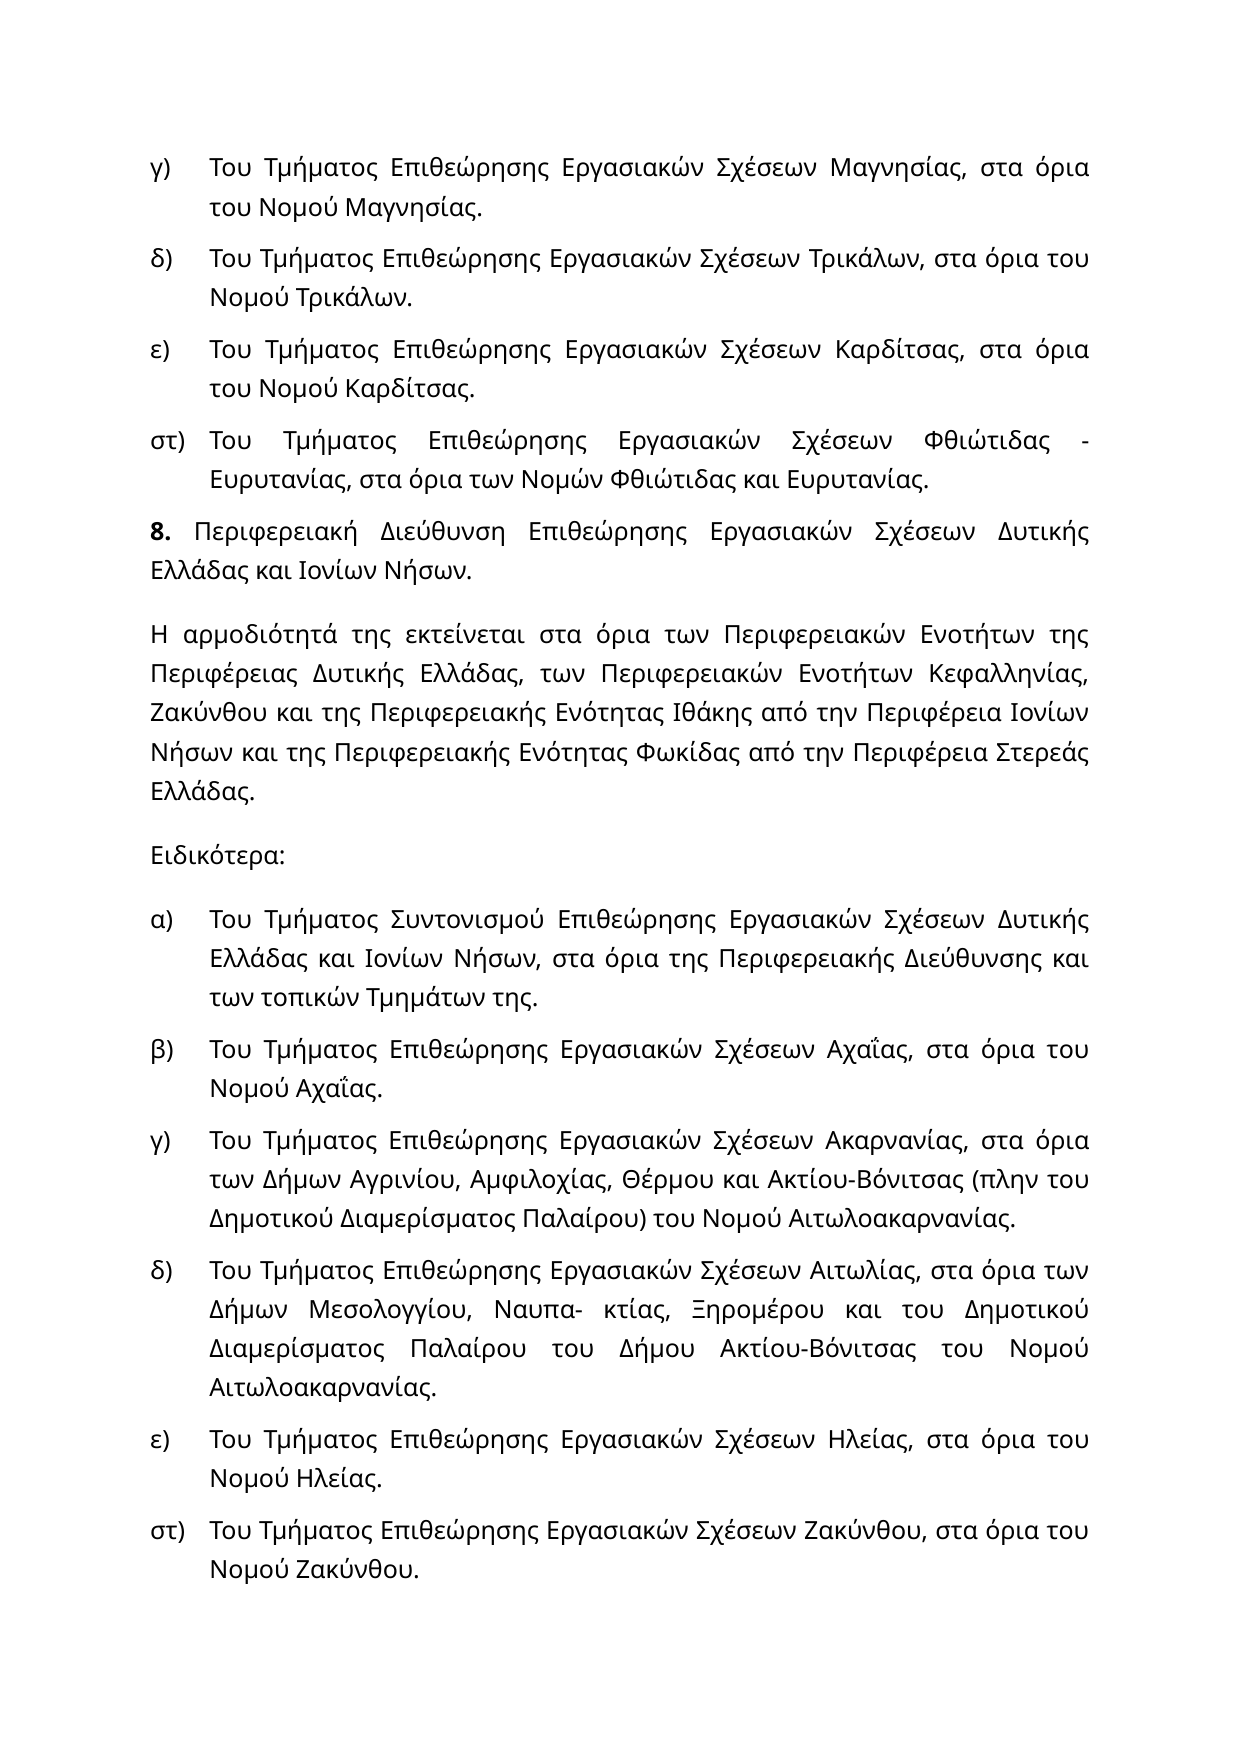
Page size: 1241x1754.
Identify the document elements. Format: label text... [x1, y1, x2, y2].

list στ) Του Τμήματος Επιθεώρησης Εργασιακών Σχέσεων Ζακύνθου, στα όρια του Νομού Ζακύνθου. [150, 1512, 1090, 1586]
list α) Του Τμήματος Συντονισμού Επιθεώρησης Εργασιακών Σχέσεων Δυτικής Ελλάδας και Ιονίων Νήσων, στα όρια της Περιφερειακής Διεύθυνσης και των τοπικών Τμημάτων της. [150, 902, 1090, 1014]
list γ) Του Τμήματος Επιθεώρησης Εργασιακών Σχέσεων Ακαρνανίας, στα όρια των Δήμων Αγρινίου, Αμφιλοχίας, Θέρμου και Ακτίου-Βόνιτσας (πλην του Δημοτικού Διαμερίσματος Παλαίρου) του Νομού Αιτωλοακαρνανίας. [150, 1122, 1090, 1235]
list ε) Του Τμήματος Επιθεώρησης Εργασιακών Σχέσεων Ηλείας, στα όρια του Νομού Ηλείας. [150, 1422, 1090, 1495]
text Ειδικότερα: [150, 837, 1090, 872]
list στ) Του Τμήματος Επιθεώρησης Εργασιακών Σχέσεων Φθιώτιδας - Ευρυτανίας, στα όρια των Νομών Φθιώτιδας και Ευρυτανίας. [150, 422, 1090, 496]
list β) Του Τμήματος Επιθεώρησης Εργασιακών Σχέσεων Αχαΐας, στα όρια του Νομού Αχαΐας. [150, 1032, 1090, 1105]
text Η αρμοδιότητά της εκτείνεται στα όρια των Περιφερειακών Ενοτήτων της Περιφέρειας Δυτικής Ελλάδας, των Περιφερειακών Ενοτήτων Κεφαλληνίας, Ζακύνθου και της Περιφερειακής Ενότητας Ιθάκης από την Περιφέρεια Ιονίων Νήσων και της Περιφερειακής Ενότητας Φωκίδας από την Περιφέρεια Στερεάς Ελλάδας. [150, 617, 1090, 807]
list δ) Του Τμήματος Επιθεώρησης Εργασιακών Σχέσεων Αιτωλίας, στα όρια των Δήμων Μεσολογγίου, Ναυπα- κτίας, Ξηρομέρου και του Δημοτικού Διαμερίσματος Παλαίρου του Δήμου Ακτίου-Βόνιτσας του Νομού Αιτωλοακαρνανίας. [150, 1252, 1090, 1404]
list δ) Του Τμήματος Επιθεώρησης Εργασιακών Σχέσεων Τρικάλων, στα όρια του Νομού Τρικάλων. [150, 241, 1090, 314]
list ε) Του Τμήματος Επιθεώρησης Εργασιακών Σχέσεων Καρδίτσας, στα όρια του Νομού Καρδίτσας. [150, 332, 1090, 405]
list γ) Του Τμήματος Επιθεώρησης Εργασιακών Σχέσεων Μαγνησίας, στα όρια του Νομού Μαγνησίας. [150, 150, 1090, 223]
text 8. Περιφερειακή Διεύθυνση Επιθεώρησης Εργασιακών Σχέσεων Δυτικής Ελλάδας και Ιονίων Νήσων. [150, 513, 1090, 587]
